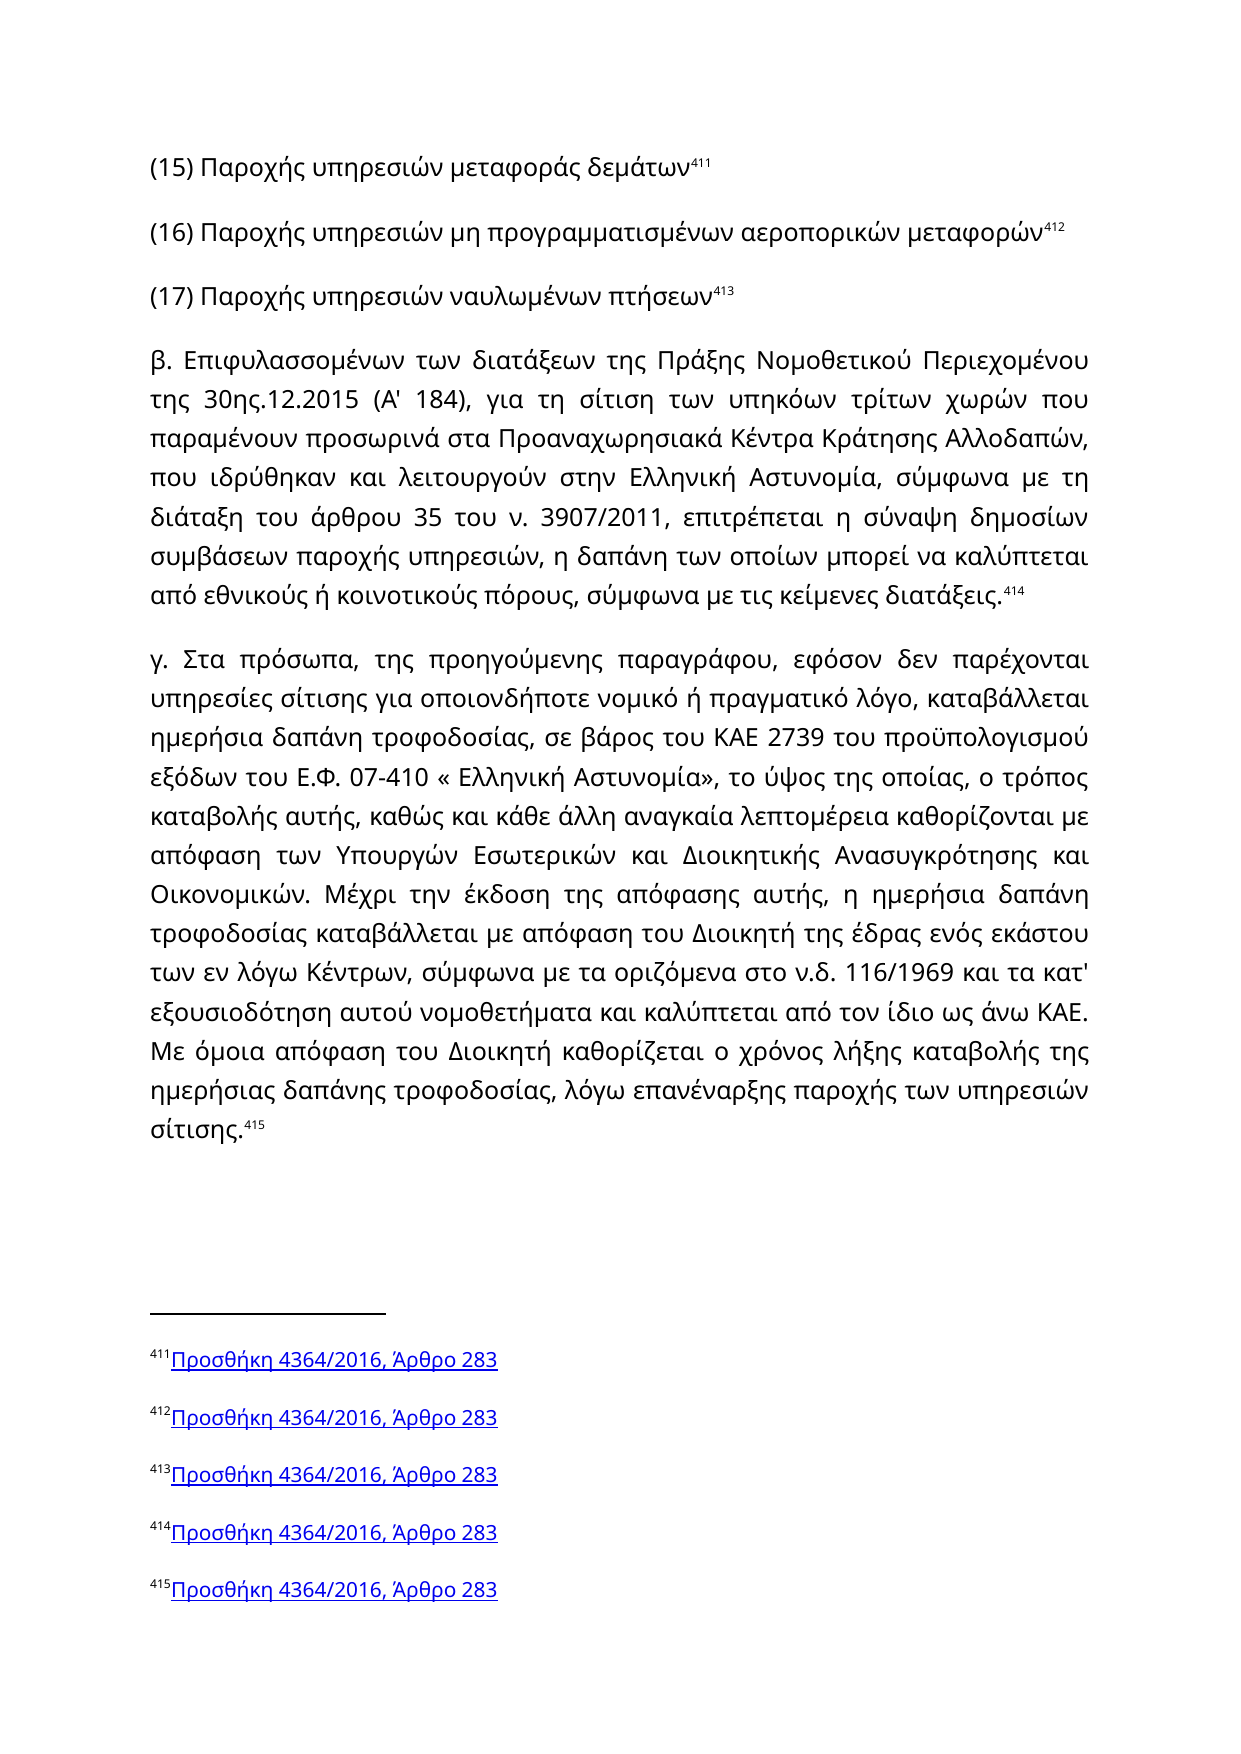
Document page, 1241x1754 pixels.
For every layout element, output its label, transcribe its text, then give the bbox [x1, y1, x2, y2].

text β. Επιφυλασσομένων των διατάξεων της Πράξης Νομοθετικού Περιεχομένου της 30ης.12.2015 (Α' 184), για τη σίτιση των υπηκόων τρίτων χωρών που παραμένουν προσωρινά στα Προαναχωρησιακά Κέντρα Κράτησης Αλλοδαπών, που ιδρύθηκαν και λειτουργούν στην Ελληνική Αστυνομία, σύμφωνα με τη διάταξη του άρθρου 35 του ν. 3907/2011, επιτρέπεται η σύναψη δημοσίων συμβάσεων παροχής υπηρεσιών, η δαπάνη των οποίων μπορεί να καλύπτεται από εθνικούς ή κοινοτικούς πόρους, σύμφωνα με τις κείμενες διατάξεις. [150, 342, 1090, 612]
text Προσθήκη 4364/2016, Άρθρο 283 [150, 1403, 1090, 1431]
text γ. Στα πρόσωπα, της προηγούμενης παραγράφου, εφόσον δεν παρέχονται υπηρεσίες σίτισης για οποιονδήποτε νομικό ή πραγματικό λόγο, καταβάλλεται ημερήσια δαπάνη τροφοδοσίας, σε βάρος του ΚΑΕ 2739 του προϋπολογισμού εξόδων του Ε.Φ. 07-410 « Ελληνική Αστυνομία», το ύψος της οποίας, ο τρόπος καταβολής αυτής, καθώς και κάθε άλλη αναγκαία λεπτομέρεια καθορίζονται με απόφαση των Υπουργών Εσωτερικών και Διοικητικής Ανασυγκρότησης και Οικονομικών. Μέχρι την έκδοση της απόφασης αυτής, η ημερήσια δαπάνη τροφοδοσίας καταβάλλεται με απόφαση του Διοικητή της έδρας ενός εκάστου των εν λόγω Κέντρων, σύμφωνα με τα οριζόμενα στο ν.δ. 116/1969 και τα κατ' εξουσιοδότηση αυτού νομοθετήματα και καλύπτεται από τον ίδιο ως άνω ΚΑΕ. Με όμοια απόφαση του Διοικητή καθορίζεται ο χρόνος λήξης καταβολής της ημερήσιας δαπάνης τροφοδοσίας, λόγω επανέναρξης παροχής των υπηρεσιών σίτισης. [150, 642, 1090, 1146]
text (17) Παροχής υπηρεσιών ναυλωμένων πτήσεων [150, 278, 1090, 312]
text Προσθήκη 4364/2016, Άρθρο 283 [150, 1576, 1090, 1604]
text (16) Παροχής υπηρεσιών μη προγραμματισμένων αεροπορικών μεταφορών [150, 214, 1090, 248]
text Προσθήκη 4364/2016, Άρθρο 283 [150, 1345, 1090, 1373]
text Προσθήκη 4364/2016, Άρθρο 283 [150, 1518, 1090, 1546]
text Προσθήκη 4364/2016, Άρθρο 283 [150, 1460, 1090, 1489]
text (15) Παροχής υπηρεσιών μεταφοράς δεμάτων [150, 150, 1090, 184]
